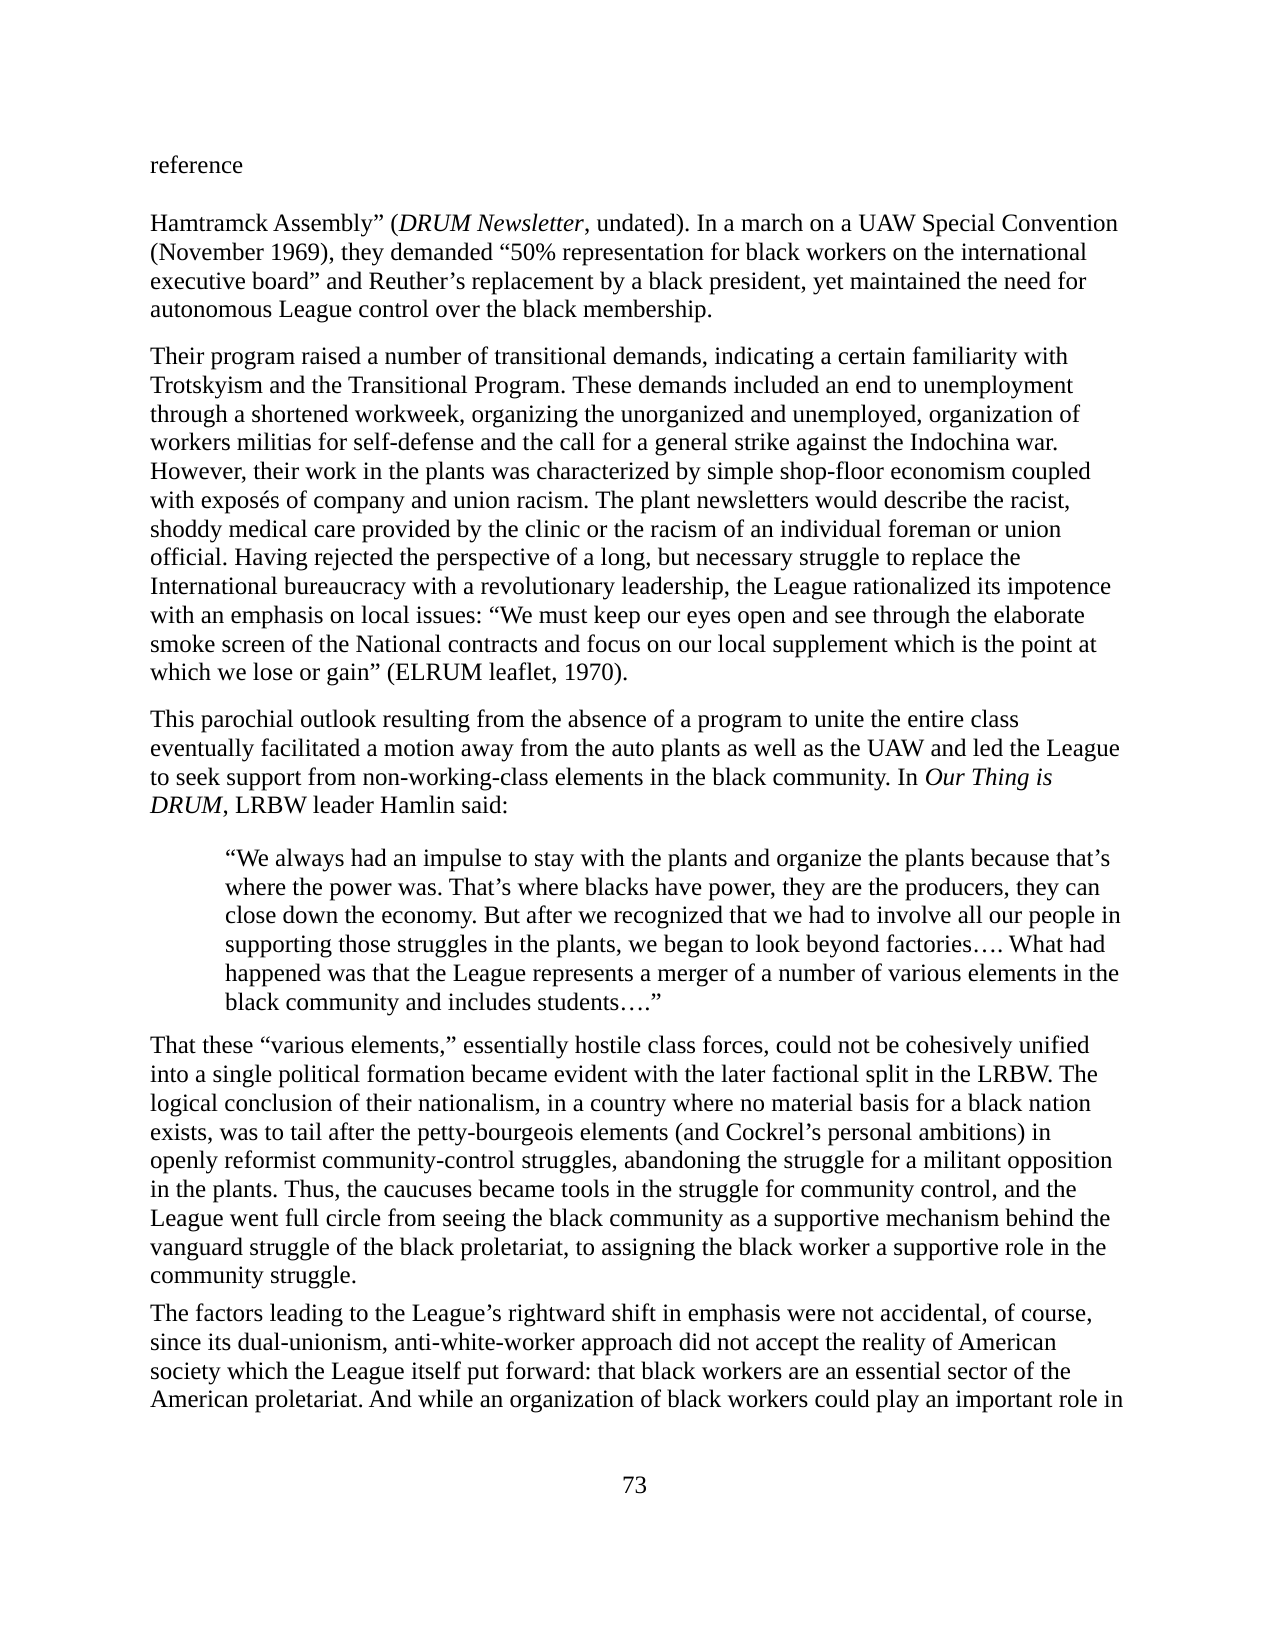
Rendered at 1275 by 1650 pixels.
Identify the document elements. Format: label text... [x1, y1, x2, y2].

text “We always had an impulse to stay with the plants and organize the plants because that’s where the power was. That’s where blacks have power, they are the producers, they can close down the economy. But after we recognized that we had to involve all our people in supporting those struggles in the plants, we began to look beyond factories…. What had happened was that the League represents a merger of a number of various elements in the black community and includes students….” [225, 843, 1125, 1016]
text Their program raised a number of transitional demands, indicating a certain familiarity with Trotskyism and the Transitional Program. These demands included an end to unemployment through a shortened workweek, organizing the unorganized and unemployed, organization of workers militias for self-defense and the call for a general strike against the Indochina war. However, their work in the plants was characterized by simple shop-floor economism coupled with exposés of company and union racism. The plant newsletters would describe the racist, shoddy medical care provided by the clinic or the racism of an individual foreman or union official. Having rejected the perspective of a long, but necessary struggle to replace the International bureaucracy with a revolutionary leadership, the League rationalized its impotence with an emphasis on local issues: “We must keep our eyes open and see through the elaborate smoke screen of the National contracts and focus on our local supplement which is the point at which we lose or gain” (ELRUM leaflet, 1970). [150, 341, 1125, 686]
text That these “various elements,” essentially hostile class forces, could not be cohesively unified into a single political formation became evident with the later factional split in the LRBW. The logical conclusion of their nationalism, in a country where no material basis for a black nation exists, was to tail after the petty-bourgeois elements (and Cockrel’s personal ambitions) in openly reformist community-control struggles, abandoning the struggle for a militant opposition in the plants. Thus, the caucuses became tools in the struggle for community control, and the League went full circle from seeing the black community as a supportive mechanism behind the vanguard struggle of the black proletariat, to assigning the black worker a supportive role in the community struggle. [150, 1031, 1125, 1289]
text This parochial outlook resulting from the absence of a program to unite the entire class eventually facilitated a motion away from the auto plants as well as the UAW and led the League to seek support from non-working-class elements in the black community. In Our Thing is DRUM, LRBW leader Hamlin said: [150, 704, 1125, 819]
text The factors leading to the League’s rightward shift in emphasis were not accidental, of course, since its dual-unionism, anti-white-worker approach did not accept the reality of American society which the League itself put forward: that black workers are an essential sector of the American proletariat. And while an organization of black workers could play an important role in [150, 1298, 1125, 1413]
text Hamtramck Assembly” (DRUM Newsletter, undated). In a march on a UAW Special Convention (November 1969), they demanded “50% representation for black workers on the international executive board” and Reuther’s replacement by a black president, yet maintained the need for autonomous League control over the black membership. [150, 208, 1125, 323]
